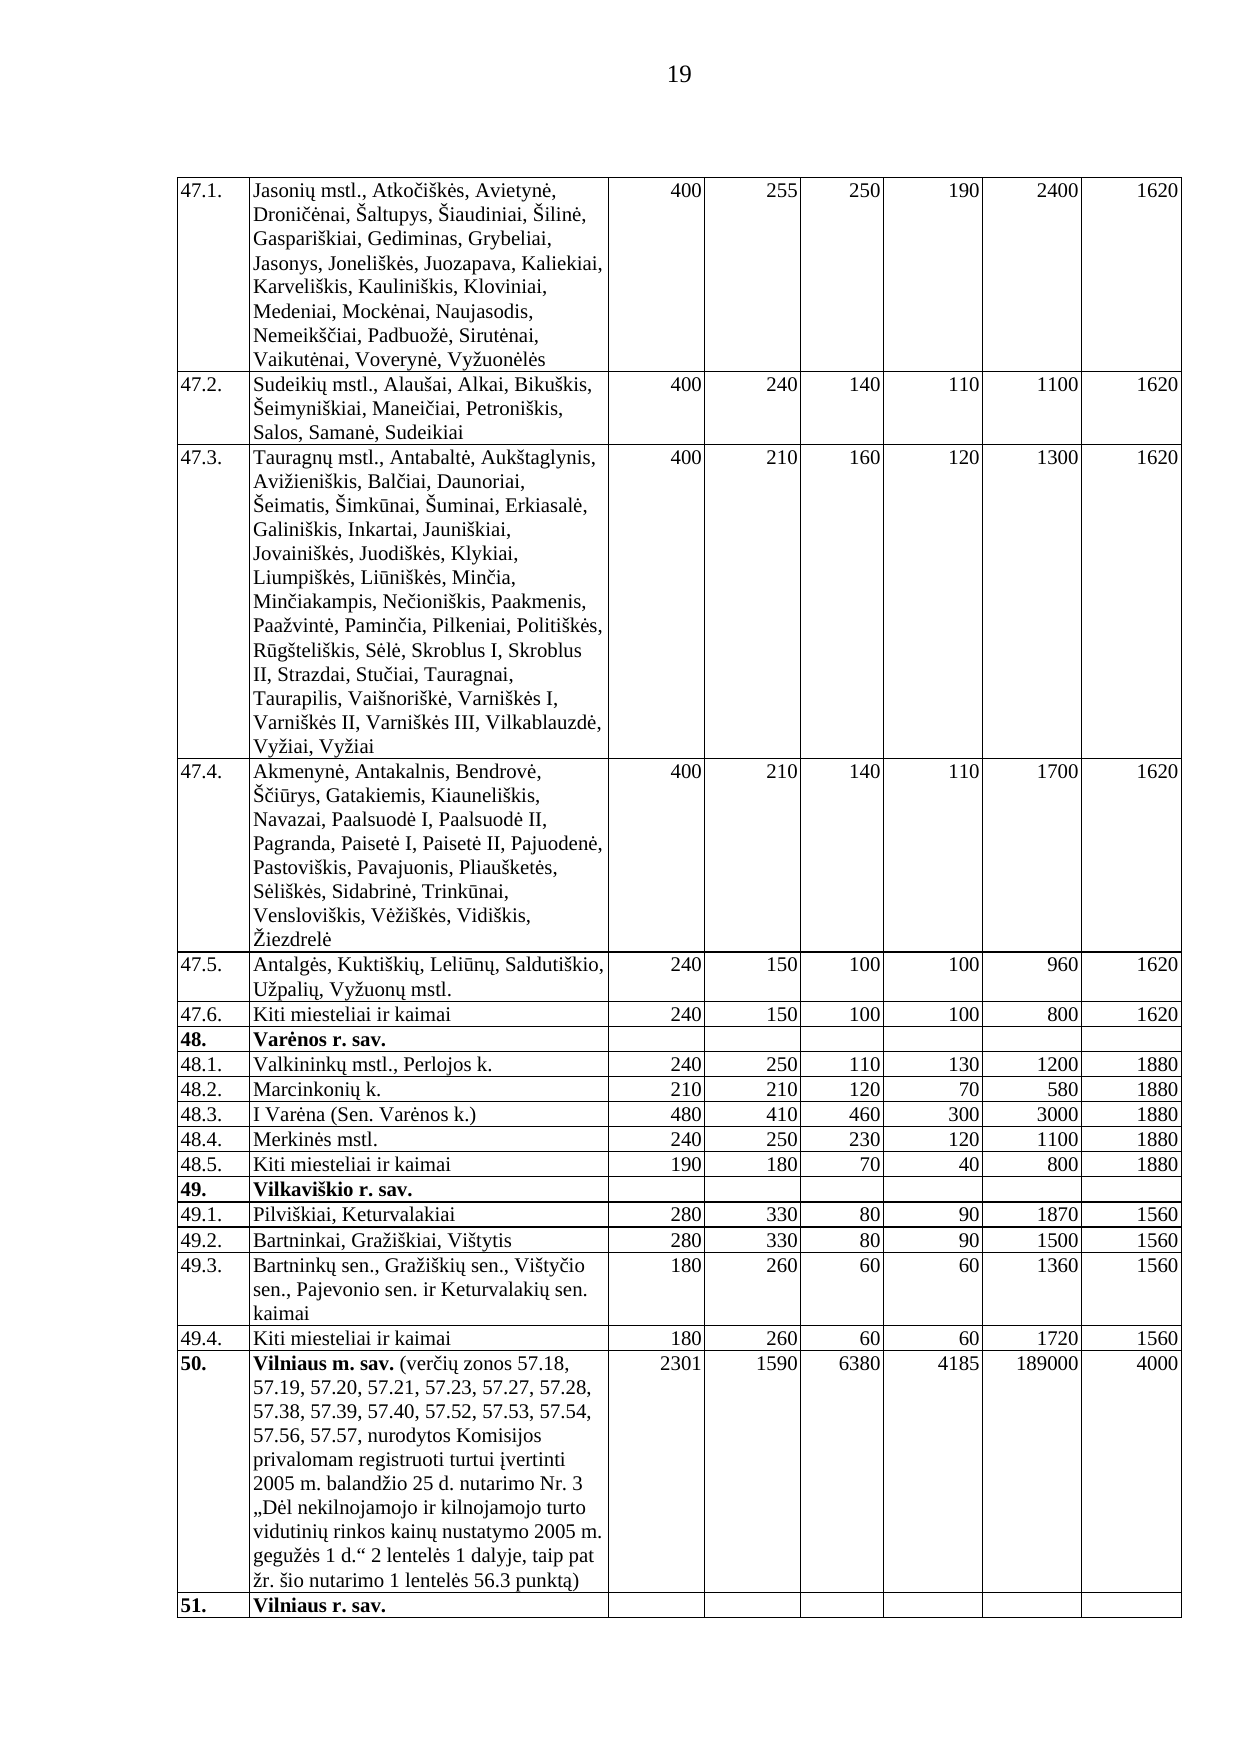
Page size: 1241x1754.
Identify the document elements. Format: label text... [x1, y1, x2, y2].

table_cell 110 [884, 759, 982, 951]
table_cell 240 [609, 953, 704, 1001]
table_cell 51. [178, 1593, 249, 1617]
table_cell Marcinkonių k. [250, 1077, 608, 1101]
table_cell 400 [609, 445, 704, 758]
table_cell Jasonių mstl., Atkočiškės, Avietynė, Droničėnai, Šaltupys, Šiaudiniai, Šilinė, Gaspariškiai, Gediminas, Grybeliai, Jasonys, Joneliškės, Juozapava, Kaliekiai, Karveliškis, Kauliniškis, Kloviniai, Medeniai, Mockėnai, Naujasodis, Nemeikščiai, Padbuožė, Sirutėnai, Vaikutėnai, Voverynė, Vyžuonėlės [250, 178, 608, 371]
table_cell 1720 [983, 1326, 1081, 1350]
table_cell 240 [609, 1127, 704, 1151]
table_cell 1620 [1082, 759, 1181, 951]
table_cell [884, 1593, 982, 1617]
table_cell 1620 [1082, 953, 1181, 1001]
table_cell 4185 [884, 1351, 982, 1592]
table_cell 1100 [983, 1127, 1081, 1151]
table_cell Merkinės mstl. [250, 1127, 608, 1151]
table_cell 3000 [983, 1102, 1081, 1126]
table_cell 4000 [1082, 1351, 1181, 1592]
table_cell 210 [705, 1077, 800, 1101]
table_cell 80 [801, 1203, 883, 1226]
table_cell Varėnos r. sav. [250, 1027, 608, 1051]
table_cell Sudeikių mstl., Alaušai, Alkai, Bikuškis, Šeimyniškiai, Maneičiai, Petroniškis, Salos, Samanė, Sudeikiai [250, 372, 608, 444]
table_cell 47.6. [178, 1002, 249, 1026]
table_cell 240 [609, 1002, 704, 1026]
table_cell 180 [609, 1253, 704, 1325]
table_cell [609, 1177, 704, 1201]
table_cell 150 [705, 1002, 800, 1026]
table_cell 330 [705, 1203, 800, 1226]
table_cell 50. [178, 1351, 249, 1592]
table_cell 47.5. [178, 953, 249, 1001]
table_cell [1082, 1027, 1181, 1051]
table_cell [983, 1593, 1081, 1617]
table_cell 250 [705, 1052, 800, 1076]
table_cell [884, 1027, 982, 1051]
table_cell 400 [609, 372, 704, 444]
table_cell 260 [705, 1253, 800, 1325]
table_cell Kiti miesteliai ir kaimai [250, 1002, 608, 1026]
table_cell 110 [884, 372, 982, 444]
table_cell [801, 1027, 883, 1051]
table_cell 800 [983, 1002, 1081, 1026]
table_cell 1560 [1082, 1228, 1181, 1252]
table_cell 400 [609, 759, 704, 951]
table_cell 210 [609, 1077, 704, 1101]
table_cell 1560 [1082, 1326, 1181, 1350]
table_cell 47.4. [178, 759, 249, 951]
table_cell 160 [801, 445, 883, 758]
table_cell Vilkaviškio r. sav. [250, 1177, 608, 1201]
table_cell Tauragnų mstl., Antabaltė, Aukštaglynis, Avižieniškis, Balčiai, Daunoriai, Šeimatis, Šimkūnai, Šuminai, Erkiasalė, Galiniškis, Inkartai, Jauniškiai, Jovainiškės, Juodiškės, Klykiai, Liumpiškės, Liūniškės, Minčia, Minčiakampis, Nečioniškis, Paakmenis, Paažvintė, Paminčia, Pilkeniai, Politiškės, Rūgšteliškis, Sėlė, Skroblus I, Skroblus II, Strazdai, Stučiai, Tauragnai, Taurapilis, Vaišnoriškė, Varniškės I, Varniškės II, Varniškės III, Vilkablauzdė, Vyžiai, Vyžiai [250, 445, 608, 758]
table_cell 48.5. [178, 1152, 249, 1176]
table_cell 1880 [1082, 1077, 1181, 1101]
table_cell 1360 [983, 1253, 1081, 1325]
table_cell Vilniaus r. sav. [250, 1593, 608, 1617]
table_cell [705, 1027, 800, 1051]
table_cell 70 [884, 1077, 982, 1101]
table_cell 130 [884, 1052, 982, 1076]
table_cell 280 [609, 1228, 704, 1252]
table_cell 1620 [1082, 1002, 1181, 1026]
table_cell 120 [884, 1127, 982, 1151]
table_cell 1620 [1082, 445, 1181, 758]
table_cell 960 [983, 953, 1081, 1001]
table_cell 1590 [705, 1351, 800, 1592]
table_cell 210 [705, 759, 800, 951]
table_cell 410 [705, 1102, 800, 1126]
table_cell 48.4. [178, 1127, 249, 1151]
table_cell 1560 [1082, 1203, 1181, 1226]
table_cell 800 [983, 1152, 1081, 1176]
table_cell 260 [705, 1326, 800, 1350]
table_cell 1300 [983, 445, 1081, 758]
table_cell [1082, 1593, 1181, 1617]
table_cell 300 [884, 1102, 982, 1126]
table_cell 1700 [983, 759, 1081, 951]
table_cell 49.1. [178, 1203, 249, 1226]
table_cell 280 [609, 1203, 704, 1226]
table_cell 48.3. [178, 1102, 249, 1126]
table_cell 60 [884, 1253, 982, 1325]
table_cell 100 [801, 1002, 883, 1026]
table_cell 210 [705, 445, 800, 758]
table_cell 60 [801, 1326, 883, 1350]
table_cell 1870 [983, 1203, 1081, 1226]
table_cell 40 [884, 1152, 982, 1176]
table_cell 48.1. [178, 1052, 249, 1076]
table_cell 460 [801, 1102, 883, 1126]
table_cell 49. [178, 1177, 249, 1201]
table_cell Antalgės, Kuktiškių, Leliūnų, Saldutiškio, Užpalių, Vyžuonų mstl. [250, 953, 608, 1001]
table_cell 100 [884, 1002, 982, 1026]
table_cell 250 [705, 1127, 800, 1151]
table_cell 480 [609, 1102, 704, 1126]
table_cell 90 [884, 1203, 982, 1226]
table_cell [705, 1593, 800, 1617]
table_cell 230 [801, 1127, 883, 1151]
table_cell Akmenynė, Antakalnis, Bendrovė, Ščiūrys, Gatakiemis, Kiauneliškis, Navazai, Paalsuodė I, Paalsuodė II, Pagranda, Paisetė I, Paisetė II, Pajuodenė, Pastoviškis, Pavajuonis, Pliaušketės, Sėliškės, Sidabrinė, Trinkūnai, Vensloviškis, Vėžiškės, Vidiškis, Žiezdrelė [250, 759, 608, 951]
table_cell 2301 [609, 1351, 704, 1592]
table_cell [1082, 1177, 1181, 1201]
table_cell 49.3. [178, 1253, 249, 1325]
table_cell 49.2. [178, 1228, 249, 1252]
table_cell 1560 [1082, 1253, 1181, 1325]
table_cell 2400 [983, 178, 1081, 371]
table_cell Vilniaus m. sav. (verčių zonos 57.18, 57.19, 57.20, 57.21, 57.23, 57.27, 57.28, 57.38, 57.39, 57.40, 57.52, 57.53, 57.54, 57.56, 57.57, nurodytos Komisijos privalomam registruoti turtui įvertinti 2005 m. balandžio 25 d. nutarimo Nr. 3 „Dėl nekilnojamojo ir kilnojamojo turto vidutinių rinkos kainų nustatymo 2005 m. gegužės 1 d.“ 2 lentelės 1 dalyje, taip pat žr. šio nutarimo 1 lentelės 56.3 punktą) [250, 1351, 608, 1592]
table_cell 100 [884, 953, 982, 1001]
table_cell [983, 1177, 1081, 1201]
table_cell [705, 1177, 800, 1201]
table_cell 80 [801, 1228, 883, 1252]
table_cell 110 [801, 1052, 883, 1076]
table_cell 1100 [983, 372, 1081, 444]
table_cell 255 [705, 178, 800, 371]
table_cell Bartninkai, Gražiškiai, Vištytis [250, 1228, 608, 1252]
table_cell [983, 1027, 1081, 1051]
table_cell 190 [609, 1152, 704, 1176]
table_cell 6380 [801, 1351, 883, 1592]
table_cell 580 [983, 1077, 1081, 1101]
table_cell 120 [884, 445, 982, 758]
table_cell 49.4. [178, 1326, 249, 1350]
table_cell 180 [609, 1326, 704, 1350]
table_cell Valkininkų mstl., Perlojos k. [250, 1052, 608, 1076]
table_cell [609, 1027, 704, 1051]
table_cell 100 [801, 953, 883, 1001]
table_cell [801, 1593, 883, 1617]
table_cell 400 [609, 178, 704, 371]
table_cell [801, 1177, 883, 1201]
table_cell 1880 [1082, 1102, 1181, 1126]
table_cell 48. [178, 1027, 249, 1051]
table_cell [884, 1177, 982, 1201]
table_cell Kiti miesteliai ir kaimai [250, 1326, 608, 1350]
table_cell 47.2. [178, 372, 249, 444]
table_cell 48.2. [178, 1077, 249, 1101]
table_cell 180 [705, 1152, 800, 1176]
table_cell 140 [801, 372, 883, 444]
table_cell Pilviškiai, Keturvalakiai [250, 1203, 608, 1226]
table_cell 189000 [983, 1351, 1081, 1592]
table_cell 1200 [983, 1052, 1081, 1076]
table_cell 70 [801, 1152, 883, 1176]
table_cell 150 [705, 953, 800, 1001]
table_cell 1880 [1082, 1127, 1181, 1151]
table_cell 1880 [1082, 1052, 1181, 1076]
table_cell 60 [801, 1253, 883, 1325]
table_cell I Varėna (Sen. Varėnos k.) [250, 1102, 608, 1126]
table_cell 1880 [1082, 1152, 1181, 1176]
table_cell 140 [801, 759, 883, 951]
table_cell 330 [705, 1228, 800, 1252]
table_cell 1500 [983, 1228, 1081, 1252]
table_cell [609, 1593, 704, 1617]
table_cell 60 [884, 1326, 982, 1350]
table_cell 240 [705, 372, 800, 444]
table_cell 240 [609, 1052, 704, 1076]
table_cell Bartninkų sen., Gražiškių sen., Vištyčio sen., Pajevonio sen. ir Keturvalakių sen. kaimai [250, 1253, 608, 1325]
table_cell 120 [801, 1077, 883, 1101]
table_cell 1620 [1082, 372, 1181, 444]
table_cell 47.3. [178, 445, 249, 758]
table_cell 250 [801, 178, 883, 371]
table_cell 1620 [1082, 178, 1181, 371]
table_cell Kiti miesteliai ir kaimai [250, 1152, 608, 1176]
table_cell 47.1. [178, 178, 249, 371]
table_cell 90 [884, 1228, 982, 1252]
table_cell 190 [884, 178, 982, 371]
